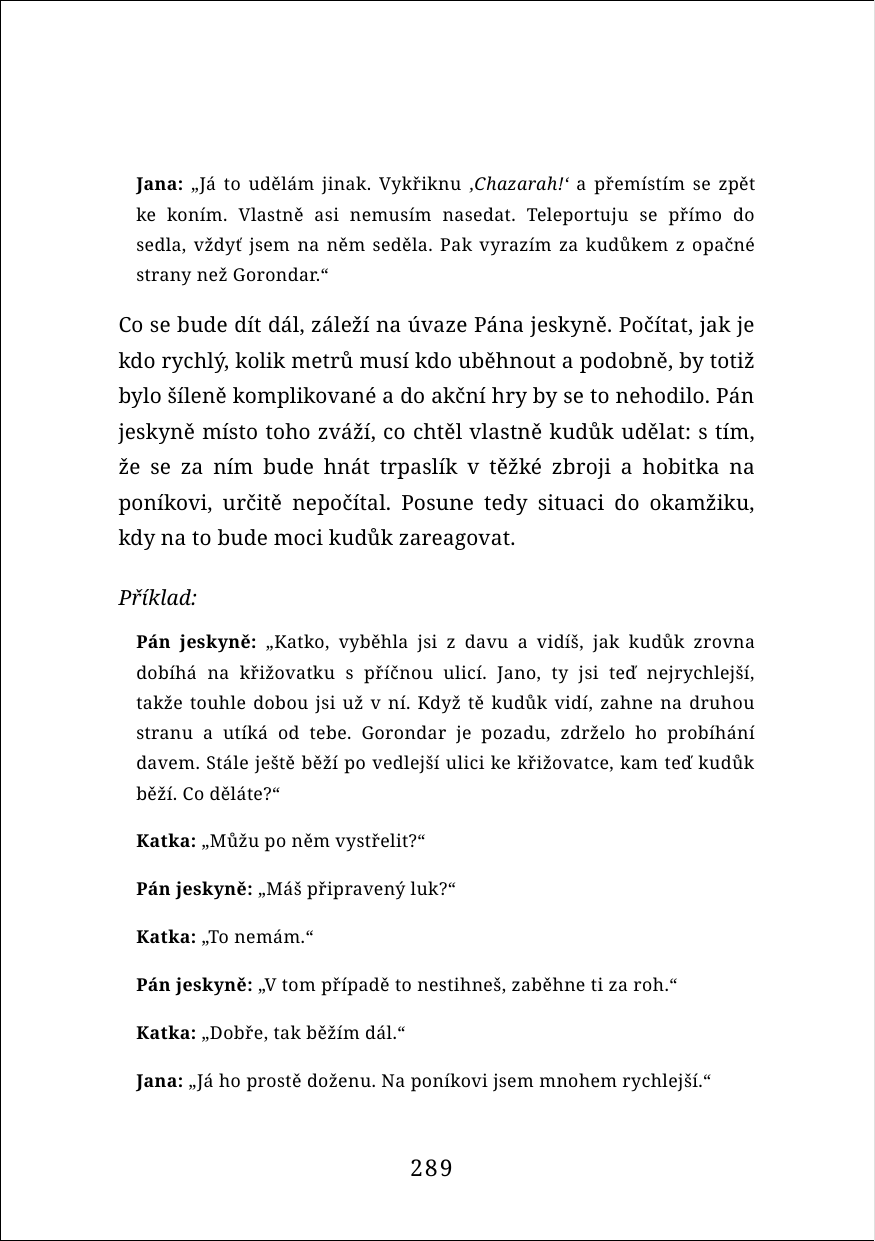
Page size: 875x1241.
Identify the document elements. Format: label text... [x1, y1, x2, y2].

text Pán jeskyně: „Katko, vyběhla jsi z davu a vidíš, jak kudůk zrovna dobíhá na křižovatku s příčnou ulicí. Jano, ty jsi teď nejrychlejší, takže touhle dobou jsi už v ní. Když tě kudůk vidí, zahne na druhou stranu a utíká od tebe. Gorondar je pozadu, zdrželo ho probíhání davem. Stále ještě běží po vedlejší ulici ke křižovatce, kam teď kudůk běží. Co děláte?“ [136, 630, 756, 805]
text Pán jeskyně: „V tom případě to nestihneš, zaběhne ti za roh.“ [136, 973, 756, 997]
text Jana: „Já ho prostě doženu. Na poníkovi jsem mnohem rychlejší.“ [136, 1068, 756, 1093]
text Katka: „Můžu po něm vystřelit?“ [136, 829, 756, 853]
text Katka: „Dobře, tak běžím dál.“ [136, 1021, 756, 1045]
text Co se bude dít dál, záleží na úvaze Pána jeskyně. Počítat, jak je kdo rychlý, kolik metrů musí kdo uběhnout a podobně, by totiž bylo šíleně komplikované a do akční hry by se to nehodilo. Pán jeskyně místo toho zváží, co chtěl vlastně kudůk udělat: s tím, že se za ním bude hnát trpaslík v těžké zbroji a hobitka na poníkovi, určitě nepočítal. Posune tedy situaci do okamžiku, kdy na to bude moci kudůk zareagovat. [118, 310, 756, 552]
text Katka: „To nemám.“ [136, 925, 756, 949]
text Jana: „Já to udělám jinak. Vykřiknu ‚Chazarah!‘ a přemístím se zpět ke koním. Vlastně asi nemusím nasedat. Teleportuju se přímo do sedla, vždyť jsem na něm seděla. Pak vyrazím za kudůkem z opačné strany než Gorondar.“ [136, 172, 756, 287]
text Příklad: [118, 583, 756, 611]
text Pán jeskyně: „Máš připravený luk?“ [136, 877, 756, 901]
